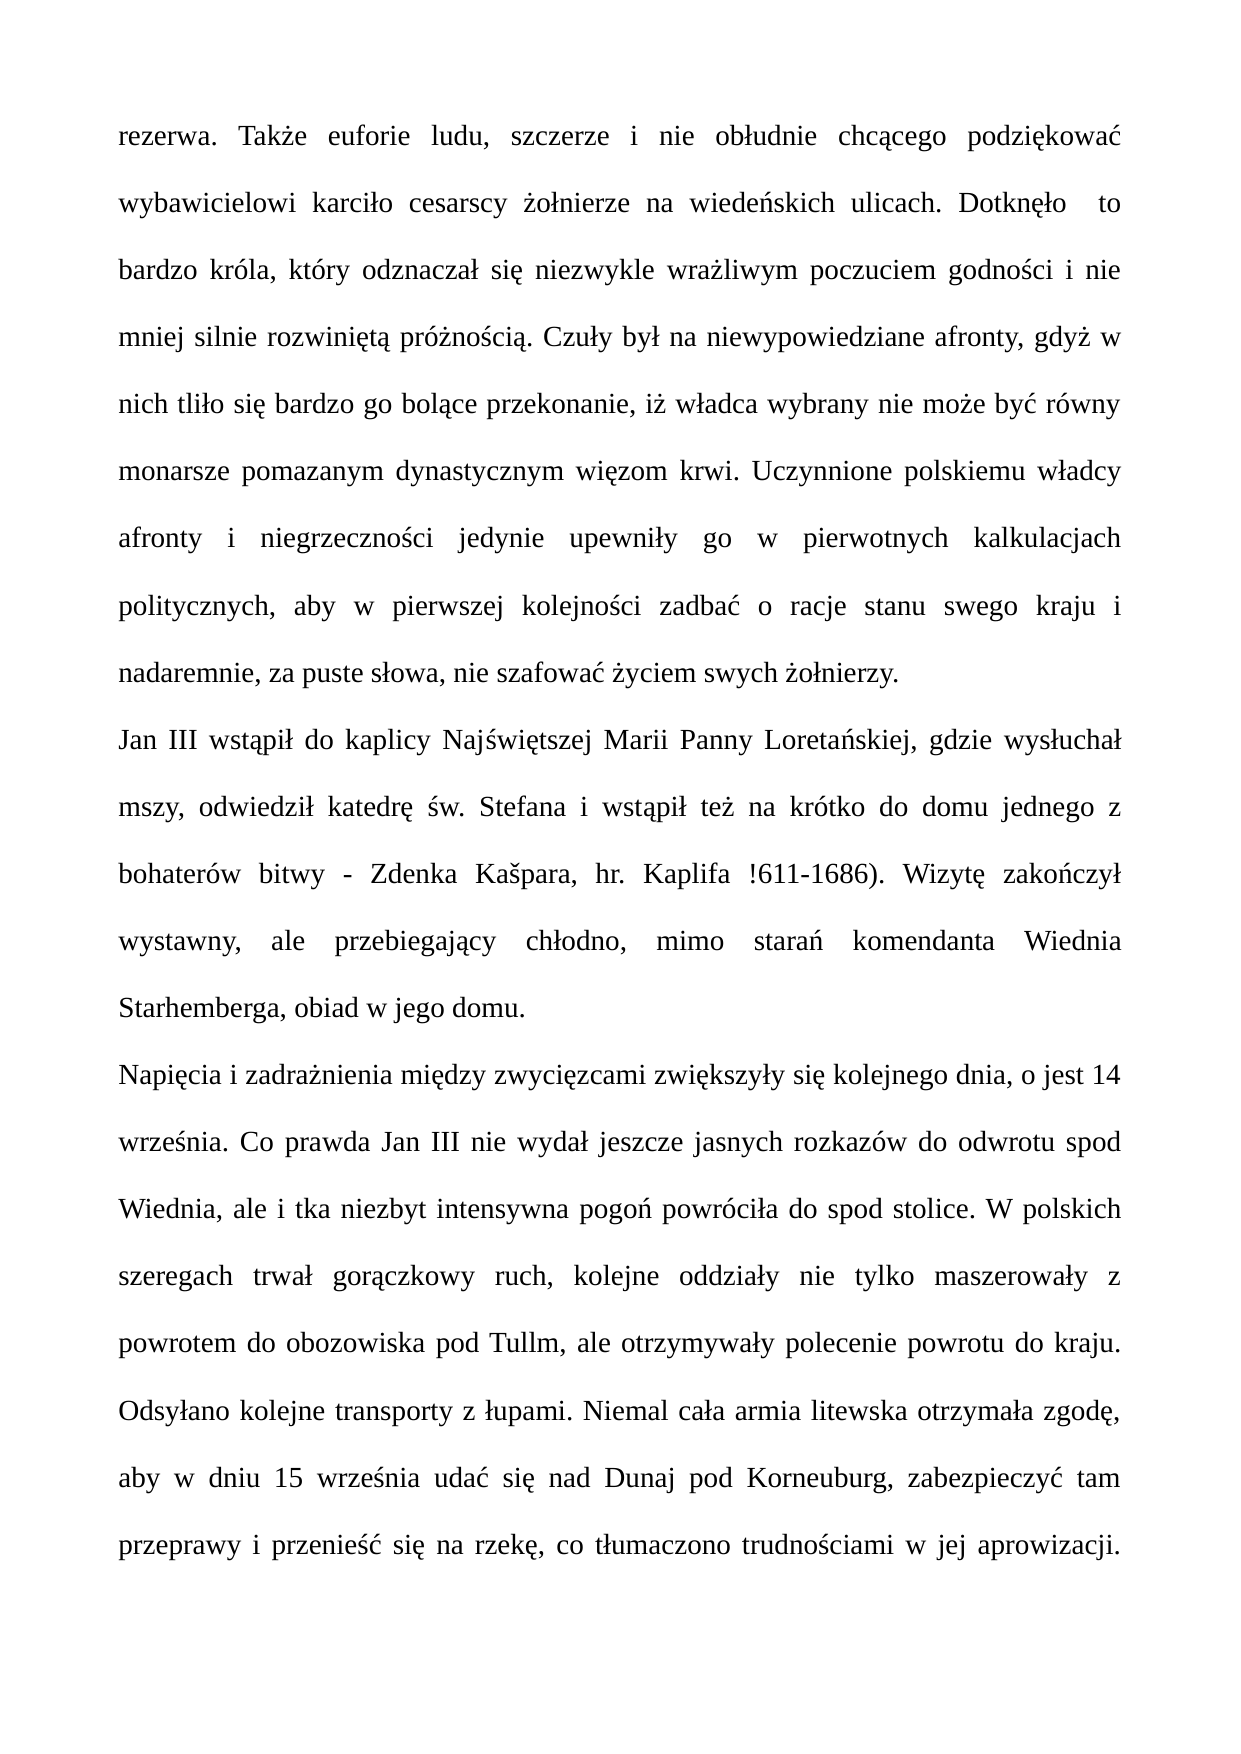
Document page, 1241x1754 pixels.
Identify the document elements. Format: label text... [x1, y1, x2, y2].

text Napięcia i zadrażnienia między zwycięzcami zwiększyły się kolejnego dnia, o jest 14 września. Co prawda Jan III nie wydał jeszcze jasnych rozkazów do odwrotu spod Wiednia, ale i tka niezbyt intensywna pogoń powróciła do spod stolice. W polskich szeregach trwał gorączkowy ruch, kolejne oddziały nie tylko maszerowały z powrotem do obozowiska pod Tullm, ale otrzymywały polecenie powrotu do kraju. Odsyłano kolejne transporty z łupami. Niemal cała armia litewska otrzymała zgodę, aby w dniu 15 września udać się nad Dunaj pod Korneuburg, zabezpieczyć tam przeprawy i przenieść się na rzekę, co tłumaczono trudnościami w jej aprowizacji. [118, 1057, 1122, 1560]
text rezerwa. Także euforie ludu, szczerze i nie obłudnie chcącego podziękować wybawicielowi karciło cesarscy żołnierze na wiedeńskich ulicach. Dotknęło to bardzo króla, który odznaczał się niezwykle wrażliwym poczuciem godności i nie mniej silnie rozwiniętą próżnością. Czuły był na niewypowiedziane afronty, gdyż w nich tliło się bardzo go bolące przekonanie, iż władca wybrany nie może być równy monarsze pomazanym dynastycznym więzom krwi. Uczynnione polskiemu władcy afronty i niegrzeczności jedynie upewniły go w pierwotnych kalkulacjach politycznych, aby w pierwszej kolejności zadbać o racje stanu swego kraju i nadaremnie, za puste słowa, nie szafować życiem swych żołnierzy. [118, 118, 1122, 688]
text Jan III wstąpił do kaplicy Najświętszej Marii Panny Loretańskiej, gdzie wysłuchał mszy, odwiedził katedrę św. Stefana i wstąpił też na krótko do domu jednego z bohaterów bitwy - Zdenka Kašpara, hr. Kaplifa !611-1686). Wizytę zakończył wystawny, ale przebiegający chłodno, mimo starań komendanta Wiednia Starhemberga, obiad w jego domu. [118, 722, 1122, 1024]
